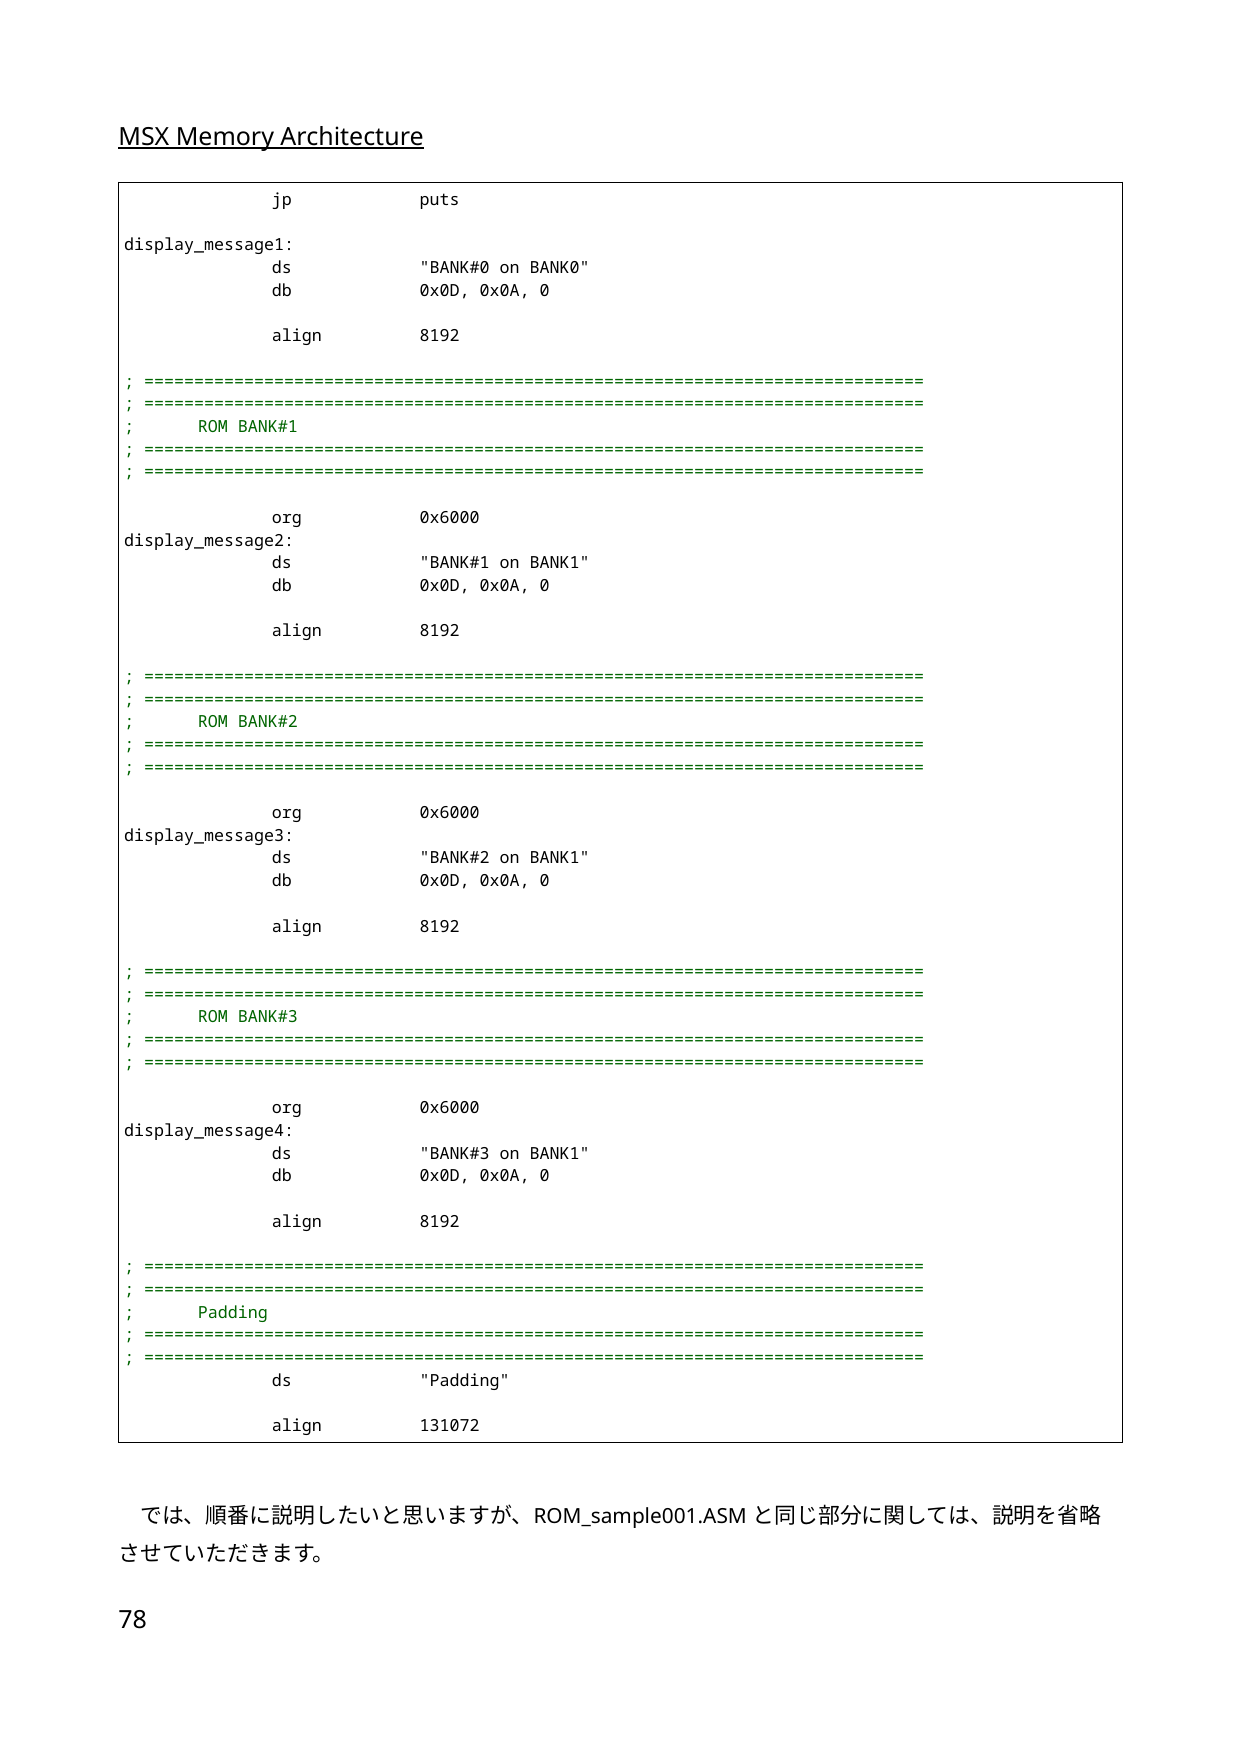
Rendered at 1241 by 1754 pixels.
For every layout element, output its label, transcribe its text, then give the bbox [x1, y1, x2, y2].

text では、順番に説明したいと思いますが、ROM_sample001.ASM と同じ部分に関しては、説明を省略させていただきます。 [118, 1498, 1122, 1567]
table_header jp puts display_message1: ds "BANK#0 on BANK0" db 0x0D, 0x0A, 0 align 8192 ; ============================================================================== ; ============================================================================== ; ROM BANK#1 ; ============================================================================== ; ============================================================================== org 0x6000 display_message2: ds "BANK#1 on BANK1" db 0x0D, 0x0A, 0 align 8192 ; ============================================================================== ; ============================================================================== ; ROM BANK#2 ; ============================================================================== ; ============================================================================== org 0x6000 display_message3: ds "BANK#2 on BANK1" db 0x0D, 0x0A, 0 align 8192 ; ============================================================================== ; ============================================================================== ; ROM BANK#3 ; ============================================================================== ; ============================================================================== org 0x6000 display_message4: ds "BANK#3 on BANK1" db 0x0D, 0x0A, 0 align 8192 ; ============================================================================== ; ============================================================================== ; Padding ; ============================================================================== ; ============================================================================== ds "Padding" align 131072 [119, 183, 1122, 1442]
